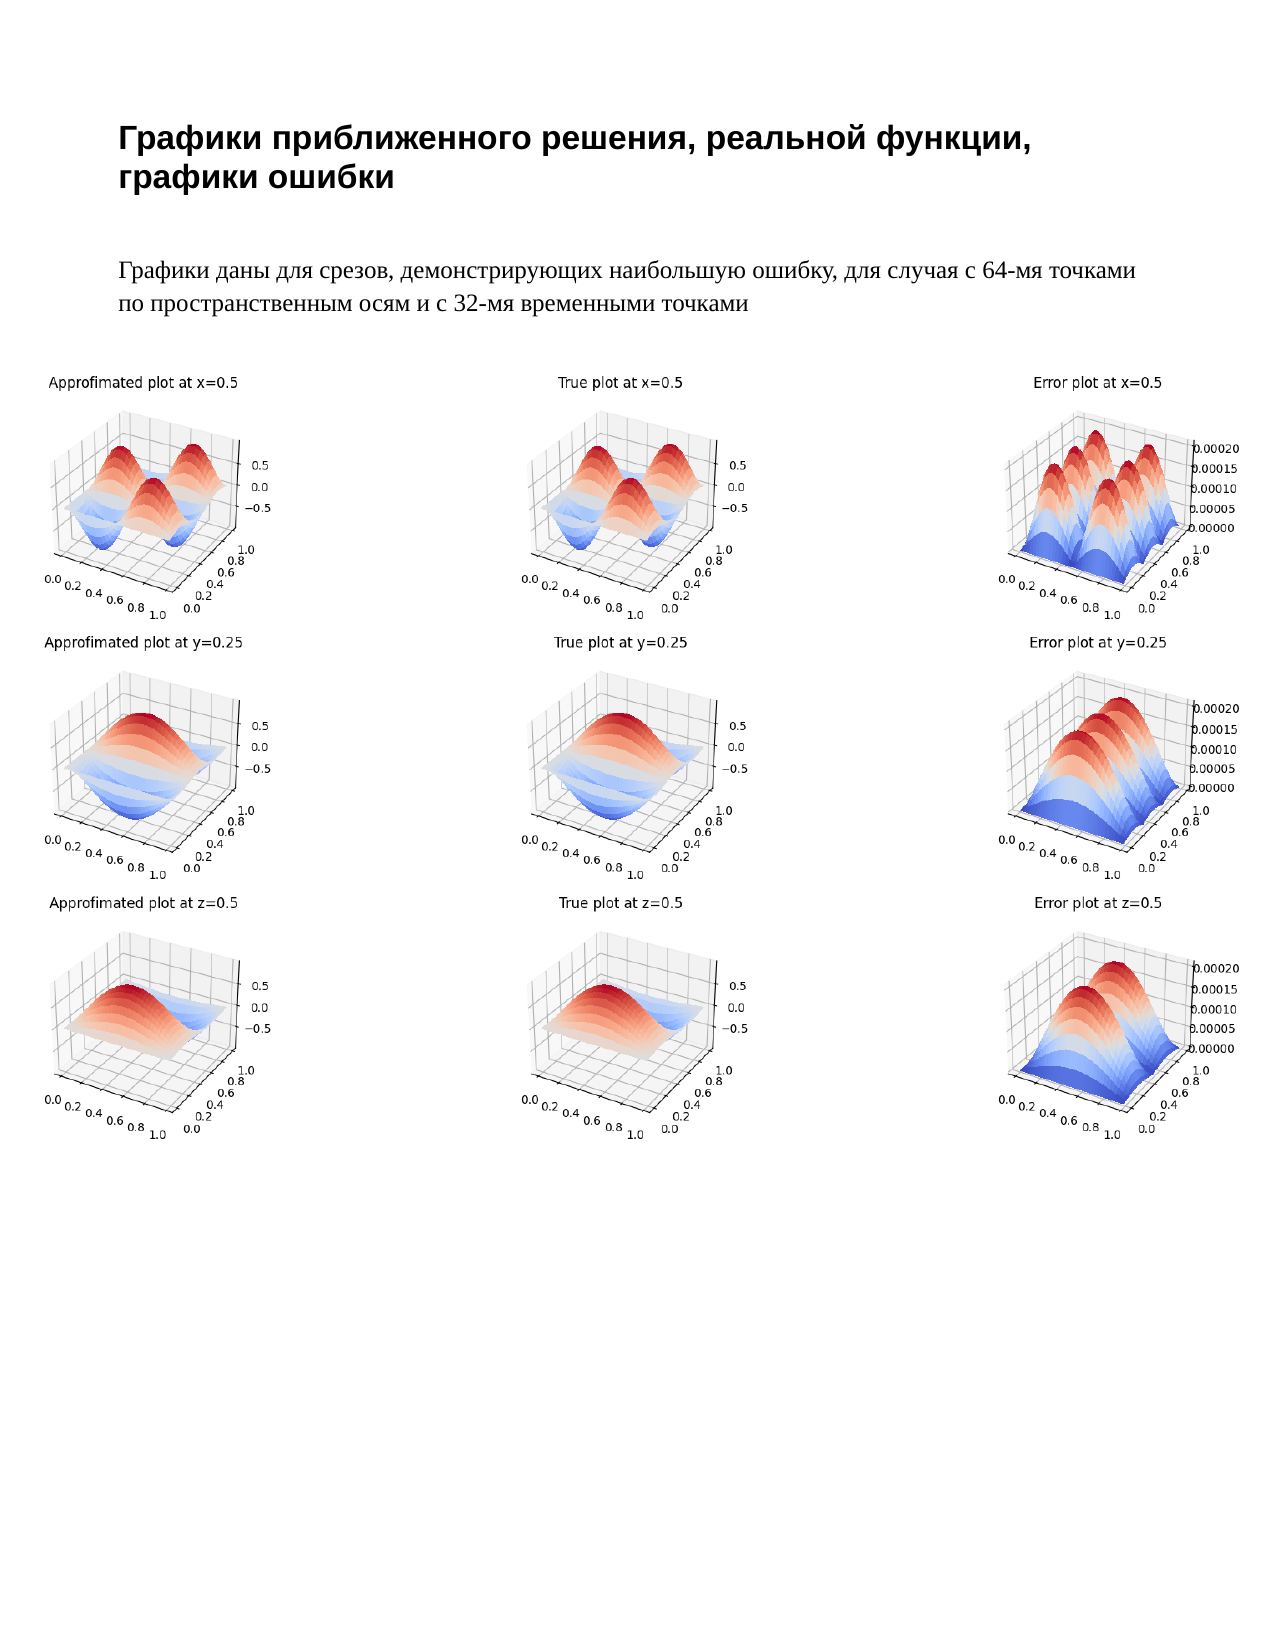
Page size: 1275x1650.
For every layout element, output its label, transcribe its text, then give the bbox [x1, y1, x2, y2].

text Графики даны для срезов, демонстрирующих наибольшую ошибку, для случая с 64-мя точками по пространственным осям и с 32-мя временными точками [118, 256, 1157, 317]
picture [29, 363, 1246, 1156]
subtitle Графики приближенного решения, реальной функции, графики ошибки [118, 118, 1157, 195]
